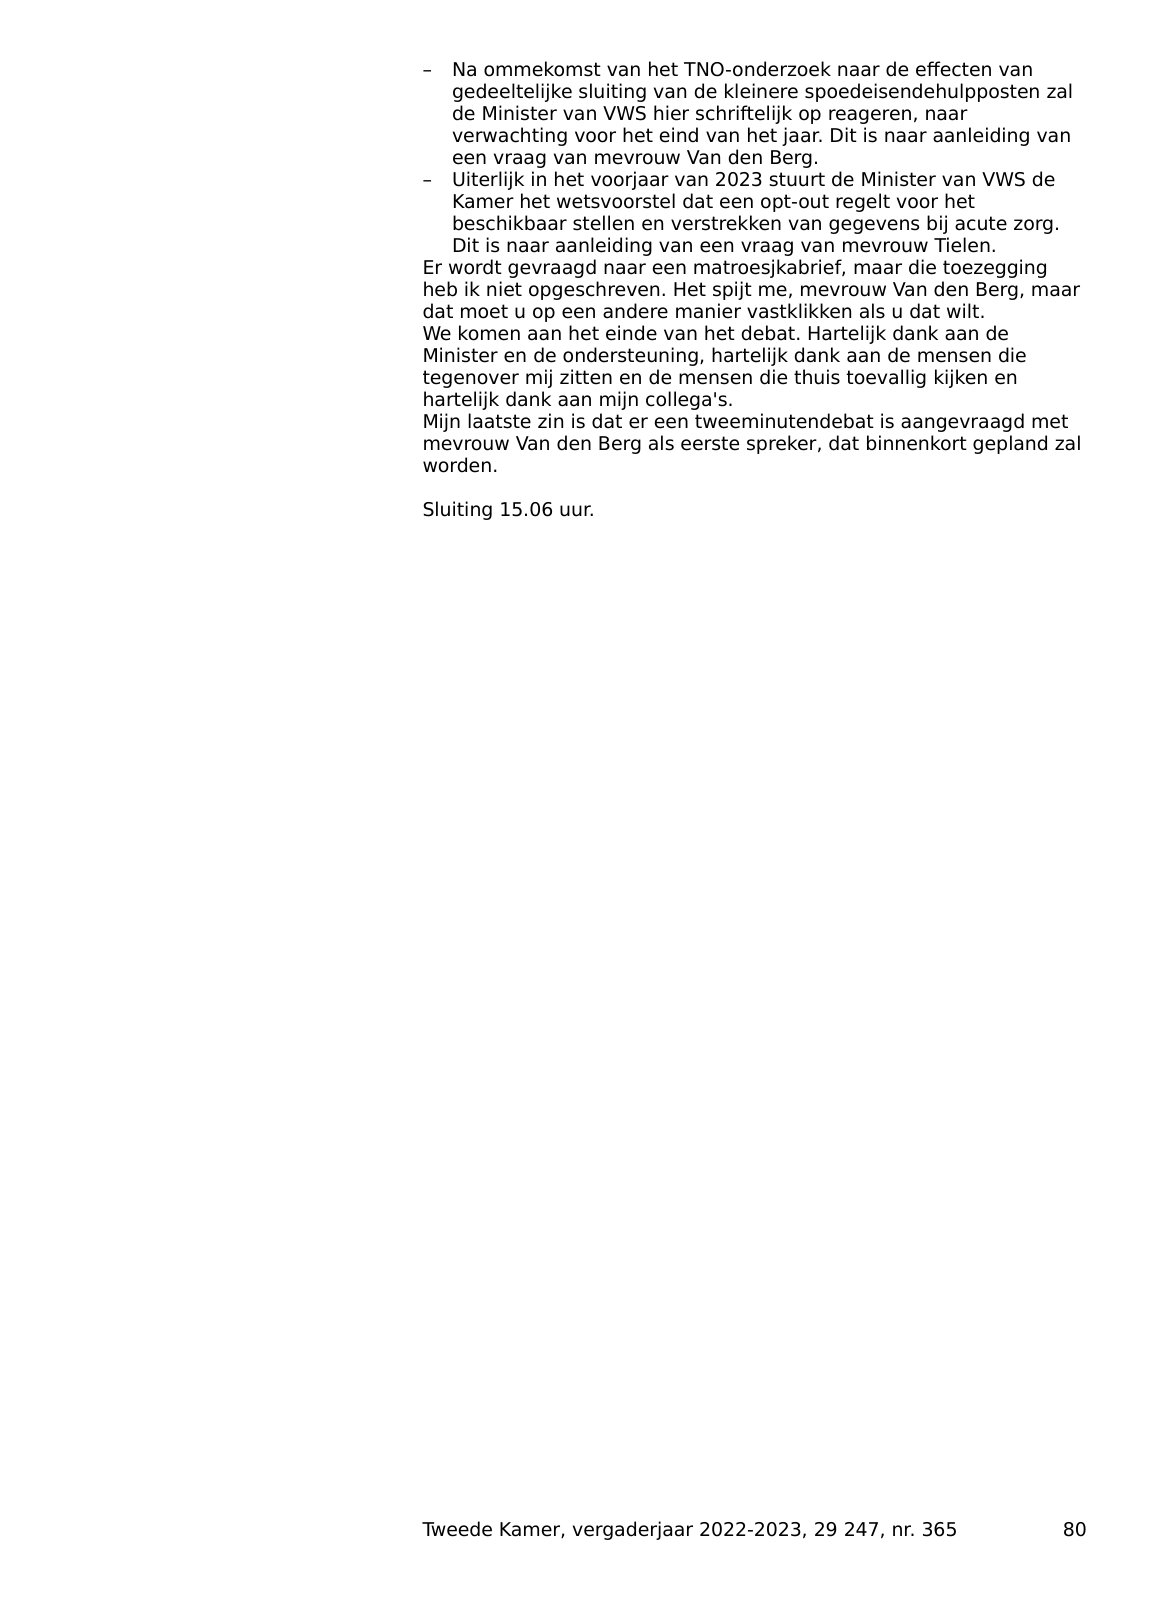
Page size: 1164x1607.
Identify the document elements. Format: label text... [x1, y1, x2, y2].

text Mijn laatste zin is dat er een tweeminutendebat is aangevraagd met mevrouw Van den Berg als eerste spreker, dat binnenkort gepland zal worden. [422, 411, 1087, 477]
text We komen aan het einde van het debat. Hartelijk dank aan de Minister en de ondersteuning, hartelijk dank aan de mensen die tegenover mij zitten en de mensen die thuis toevallig kijken en hartelijk dank aan mijn collega's. [422, 323, 1087, 411]
text – Na ommekomst van het TNO-onderzoek naar de effecten van gedeeltelijke sluiting van de kleinere spoedeisendehulpposten zal de Minister van VWS hier schriftelijk op reageren, naar verwachting voor het eind van het jaar. Dit is naar aanleiding van een vraag van mevrouw Van den Berg. [422, 59, 1087, 169]
text Sluiting 15.06 uur. [422, 499, 1087, 521]
text – Uiterlijk in het voorjaar van 2023 stuurt de Minister van VWS de Kamer het wetsvoorstel dat een opt-out regelt voor het beschikbaar stellen en verstrekken van gegevens bij acute zorg. Dit is naar aanleiding van een vraag van mevrouw Tielen. [422, 169, 1087, 257]
text Er wordt gevraagd naar een matroesjkabrief, maar die toezegging heb ik niet opgeschreven. Het spijt me, mevrouw Van den Berg, maar dat moet u op een andere manier vastklikken als u dat wilt. [422, 257, 1087, 323]
